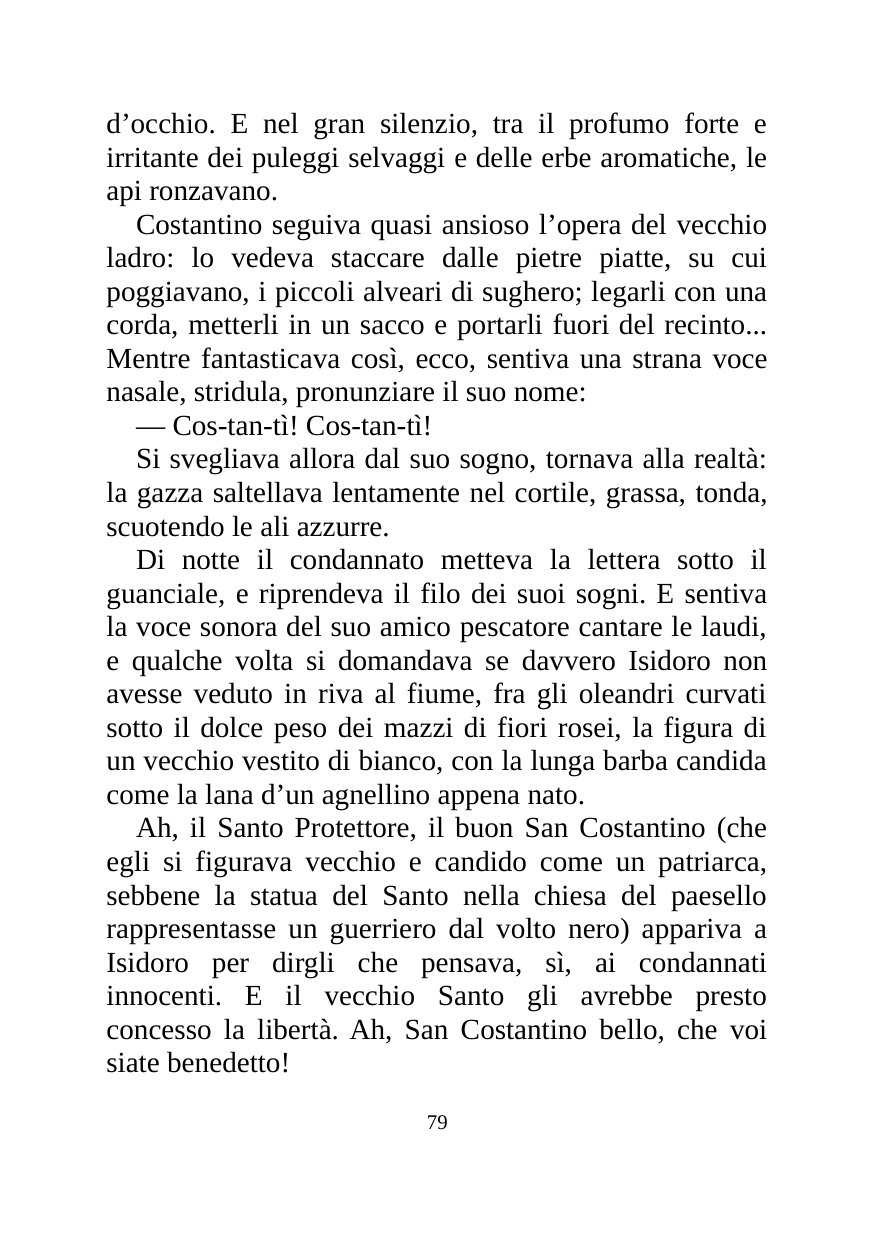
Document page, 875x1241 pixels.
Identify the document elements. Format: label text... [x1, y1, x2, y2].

text Di notte il condannato metteva la lettera sotto il guanciale, e riprendeva il filo dei suoi sogni. E sentiva la voce sonora del suo amico pescatore cantare le laudi, e qualche volta si domandava se davvero Isidoro non avesse veduto in riva al fiume, fra gli oleandri curvati sotto il dolce peso dei mazzi di fiori rosei, la figura di un vecchio vestito di bianco, con la lunga barba candida come la lana d’un agnellino appena nato. [106, 542, 768, 811]
text Si svegliava allora dal suo sogno, tornava alla realtà: la gazza saltellava lentamente nel cortile, grassa, tonda, scuotendo le ali azzurre. [106, 442, 768, 542]
text Costantino seguiva quasi ansioso l’opera del vecchio ladro: lo vedeva staccare dalle pietre piatte, su cui poggiavano, i piccoli alveari di sughero; legarli con una corda, metterli in un sacco e portarli fuori del recinto... Mentre fantasticava così, ecco, sentiva una strana voce nasale, stridula, pronunziare il suo nome: [106, 207, 768, 408]
text Ah, il Santo Protettore, il buon San Costantino (che egli si figurava vecchio e candido come un patriarca, sebbene la statua del Santo nella chiesa del paesello rappresentasse un guerriero dal volto nero) appariva a Isidoro per dirgli che pensava, sì, ai condannati innocenti. E il vecchio Santo gli avrebbe presto concesso la libertà. Ah, San Costantino bello, che voi siate benedetto! [106, 811, 768, 1079]
text d’occhio. E nel gran silenzio, tra il profumo forte e irritante dei puleggi selvaggi e delle erbe aromatiche, le api ronzavano. [106, 106, 768, 207]
text — Cos-tan-tì! Cos-tan-tì! [106, 408, 768, 442]
